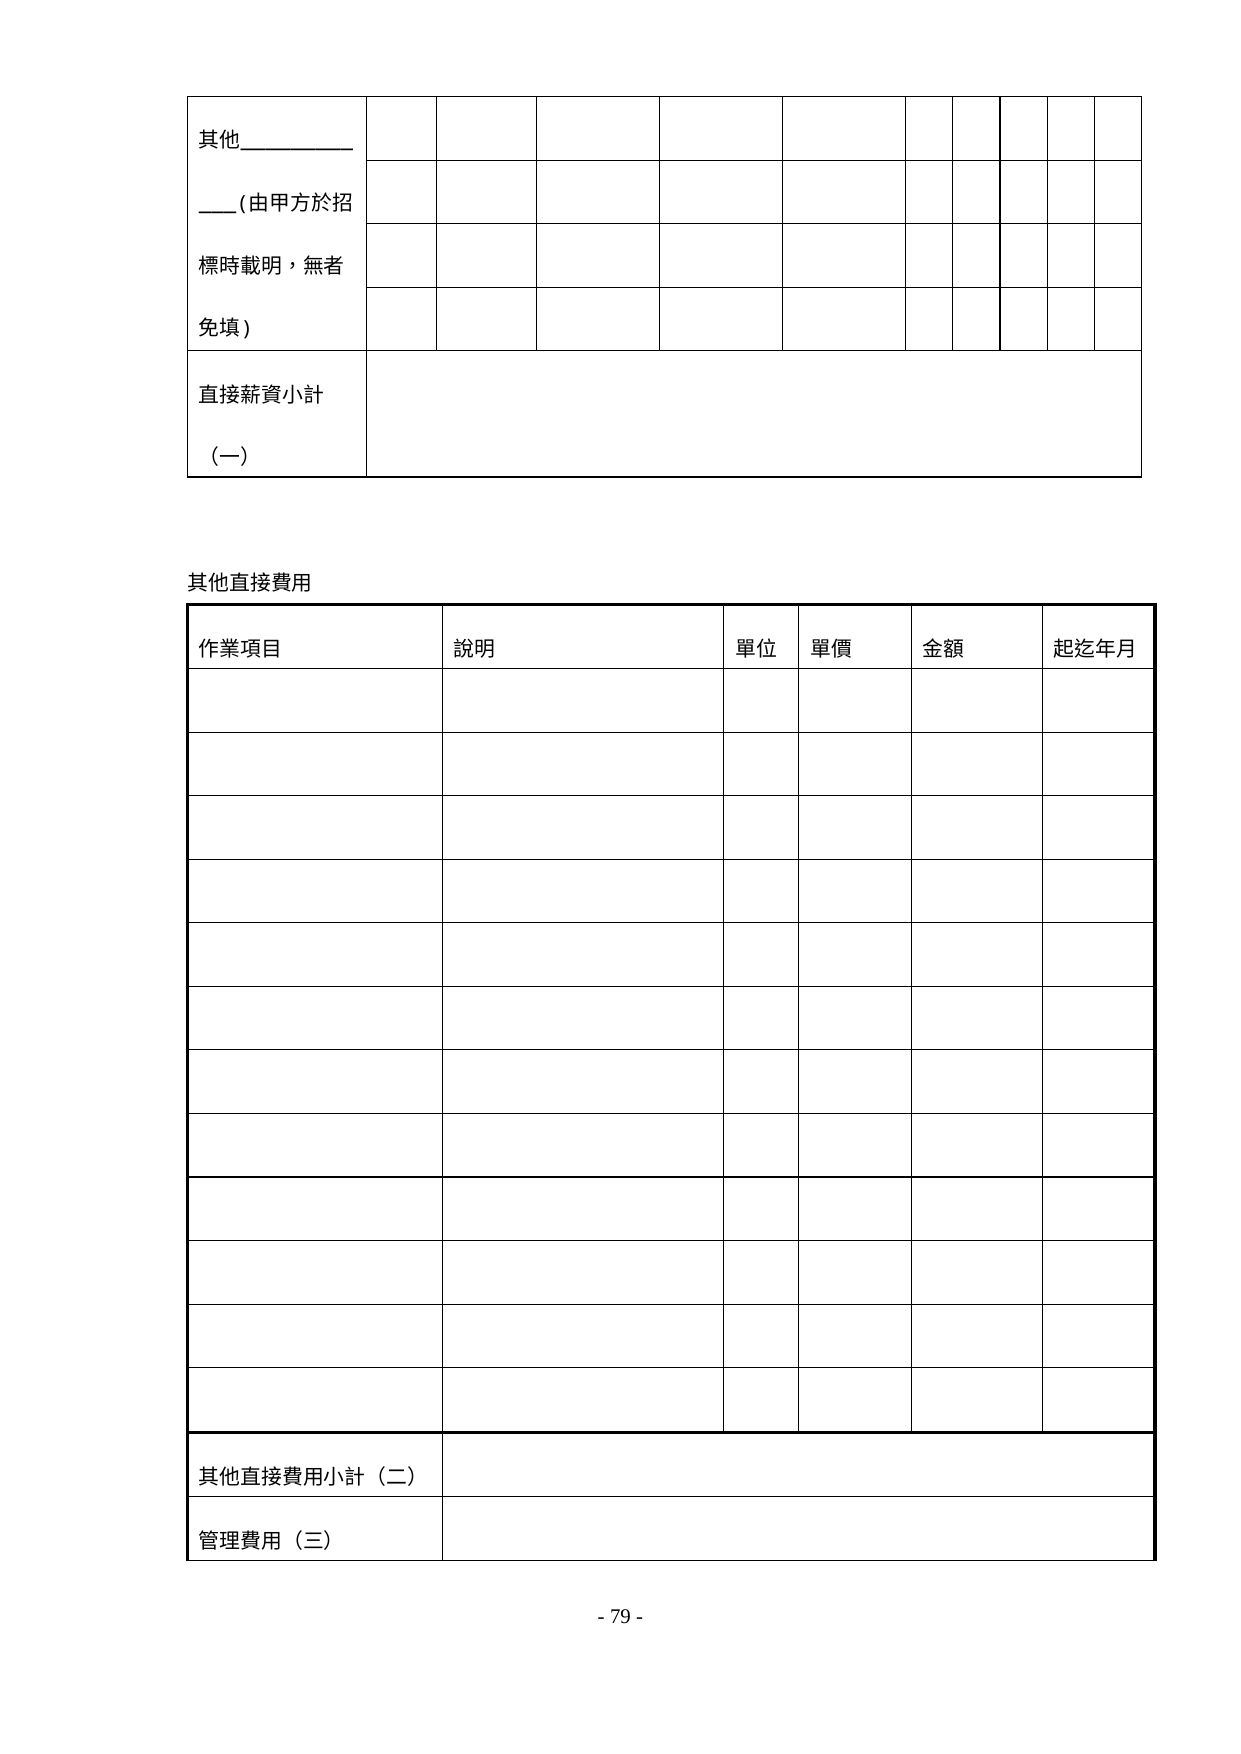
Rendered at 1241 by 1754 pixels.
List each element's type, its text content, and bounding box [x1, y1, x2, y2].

table_header 單位 [724, 606, 798, 668]
table_cell [189, 669, 442, 732]
table_cell [799, 1114, 911, 1176]
table_cell [1043, 1050, 1153, 1113]
table_cell [724, 923, 798, 986]
table_cell [724, 796, 798, 859]
table_cell [443, 1178, 723, 1240]
table_cell [912, 923, 1042, 986]
table_cell [189, 1241, 442, 1303]
table_cell [912, 733, 1042, 795]
table_header 單價 [799, 606, 911, 668]
table_cell [724, 1241, 798, 1303]
table_cell [189, 1050, 442, 1113]
table_cell [660, 161, 782, 223]
table_cell [443, 669, 723, 732]
table_cell [799, 669, 911, 732]
table_cell [443, 923, 723, 986]
table_cell [1043, 733, 1153, 795]
table_cell [443, 1114, 723, 1176]
table_cell [724, 860, 798, 922]
table_cell [912, 669, 1042, 732]
table_cell [906, 224, 952, 287]
table_cell [1043, 796, 1153, 859]
table_cell [1043, 1241, 1153, 1303]
table_header 起迄年月 [1043, 606, 1153, 668]
table_cell [1095, 288, 1141, 350]
table_cell [724, 987, 798, 1049]
table_cell [906, 161, 952, 223]
table_cell [1043, 860, 1153, 922]
table_cell [724, 669, 798, 732]
table_cell [783, 161, 905, 223]
table_cell [437, 161, 536, 223]
table_cell [189, 1114, 442, 1176]
table_cell [660, 224, 782, 287]
table_cell [912, 860, 1042, 922]
table_cell 直接薪資小計（一） [188, 351, 366, 476]
table_header 說明 [443, 606, 723, 668]
table_cell [443, 1368, 723, 1431]
table_cell [953, 97, 999, 160]
table_cell [912, 1241, 1042, 1303]
table_cell [1001, 161, 1047, 223]
table_cell [1043, 1178, 1153, 1240]
table_cell [912, 1368, 1042, 1431]
table_cell [1001, 97, 1047, 160]
table_cell [783, 288, 905, 350]
table_cell [189, 860, 442, 922]
table_cell [189, 1305, 442, 1367]
table_cell [799, 987, 911, 1049]
table_cell [443, 860, 723, 922]
table_cell [783, 224, 905, 287]
table_cell [660, 288, 782, 350]
table_cell [443, 1497, 1153, 1560]
table_cell [1095, 224, 1141, 287]
table_cell [912, 1050, 1042, 1113]
table_cell [443, 733, 723, 795]
table_cell [783, 97, 905, 160]
table_cell [799, 796, 911, 859]
text 其他直接費用 [187, 540, 1053, 602]
table_cell [367, 97, 436, 160]
table_cell [1048, 224, 1094, 287]
table_cell [1043, 1368, 1153, 1431]
table_cell [189, 987, 442, 1049]
table_cell [912, 1178, 1042, 1240]
table_cell [912, 987, 1042, 1049]
table_cell [799, 1050, 911, 1113]
table_cell 其他____________(由甲方於招標時載明，無者免填) [188, 97, 366, 350]
table_cell [367, 161, 436, 223]
table_cell [724, 733, 798, 795]
table_cell [953, 224, 999, 287]
table_cell [953, 161, 999, 223]
table_cell [189, 1368, 442, 1431]
table_cell [660, 97, 782, 160]
table_cell [724, 1114, 798, 1176]
table_cell [1043, 987, 1153, 1049]
table_cell [912, 796, 1042, 859]
table_cell [724, 1368, 798, 1431]
table_cell [437, 97, 536, 160]
table_cell [443, 987, 723, 1049]
table_cell [1048, 97, 1094, 160]
table_cell [367, 351, 1141, 476]
table_cell [1043, 1305, 1153, 1367]
table_cell [1048, 288, 1094, 350]
table_cell [799, 1178, 911, 1240]
table_cell [1001, 224, 1047, 287]
table_cell [189, 1178, 442, 1240]
table_cell [537, 97, 659, 160]
table_cell [443, 796, 723, 859]
table_cell [1043, 1114, 1153, 1176]
table_cell [537, 224, 659, 287]
table_cell [724, 1050, 798, 1113]
table_cell 管理費用（三） [189, 1497, 442, 1560]
table_cell [189, 796, 442, 859]
table_cell [799, 1305, 911, 1367]
table_cell [1048, 161, 1094, 223]
table_cell [1095, 161, 1141, 223]
table_cell [1043, 669, 1153, 732]
table_cell [906, 97, 952, 160]
table_cell [912, 1305, 1042, 1367]
table_cell [912, 1114, 1042, 1176]
table_cell [799, 1368, 911, 1431]
table_cell [189, 733, 442, 795]
table_header 作業項目 [189, 606, 442, 668]
table_cell [799, 860, 911, 922]
table_cell [437, 224, 536, 287]
table_cell [437, 288, 536, 350]
table_cell [443, 1241, 723, 1303]
table_cell [1043, 923, 1153, 986]
table_cell [443, 1050, 723, 1113]
table_cell [906, 288, 952, 350]
table_cell [1001, 288, 1047, 350]
table_cell [443, 1434, 1153, 1496]
table_cell [189, 923, 442, 986]
table_cell [724, 1305, 798, 1367]
table_cell [724, 1178, 798, 1240]
table_cell [367, 224, 436, 287]
table_cell [537, 161, 659, 223]
table_header 金額 [912, 606, 1042, 668]
table_cell [443, 1305, 723, 1367]
table_cell [953, 288, 999, 350]
table_cell 其他直接費用小計（二） [189, 1434, 442, 1496]
table_cell [367, 288, 436, 350]
table_cell [537, 288, 659, 350]
table_cell [1095, 97, 1141, 160]
table_cell [799, 1241, 911, 1303]
table_cell [799, 733, 911, 795]
table_cell [799, 923, 911, 986]
